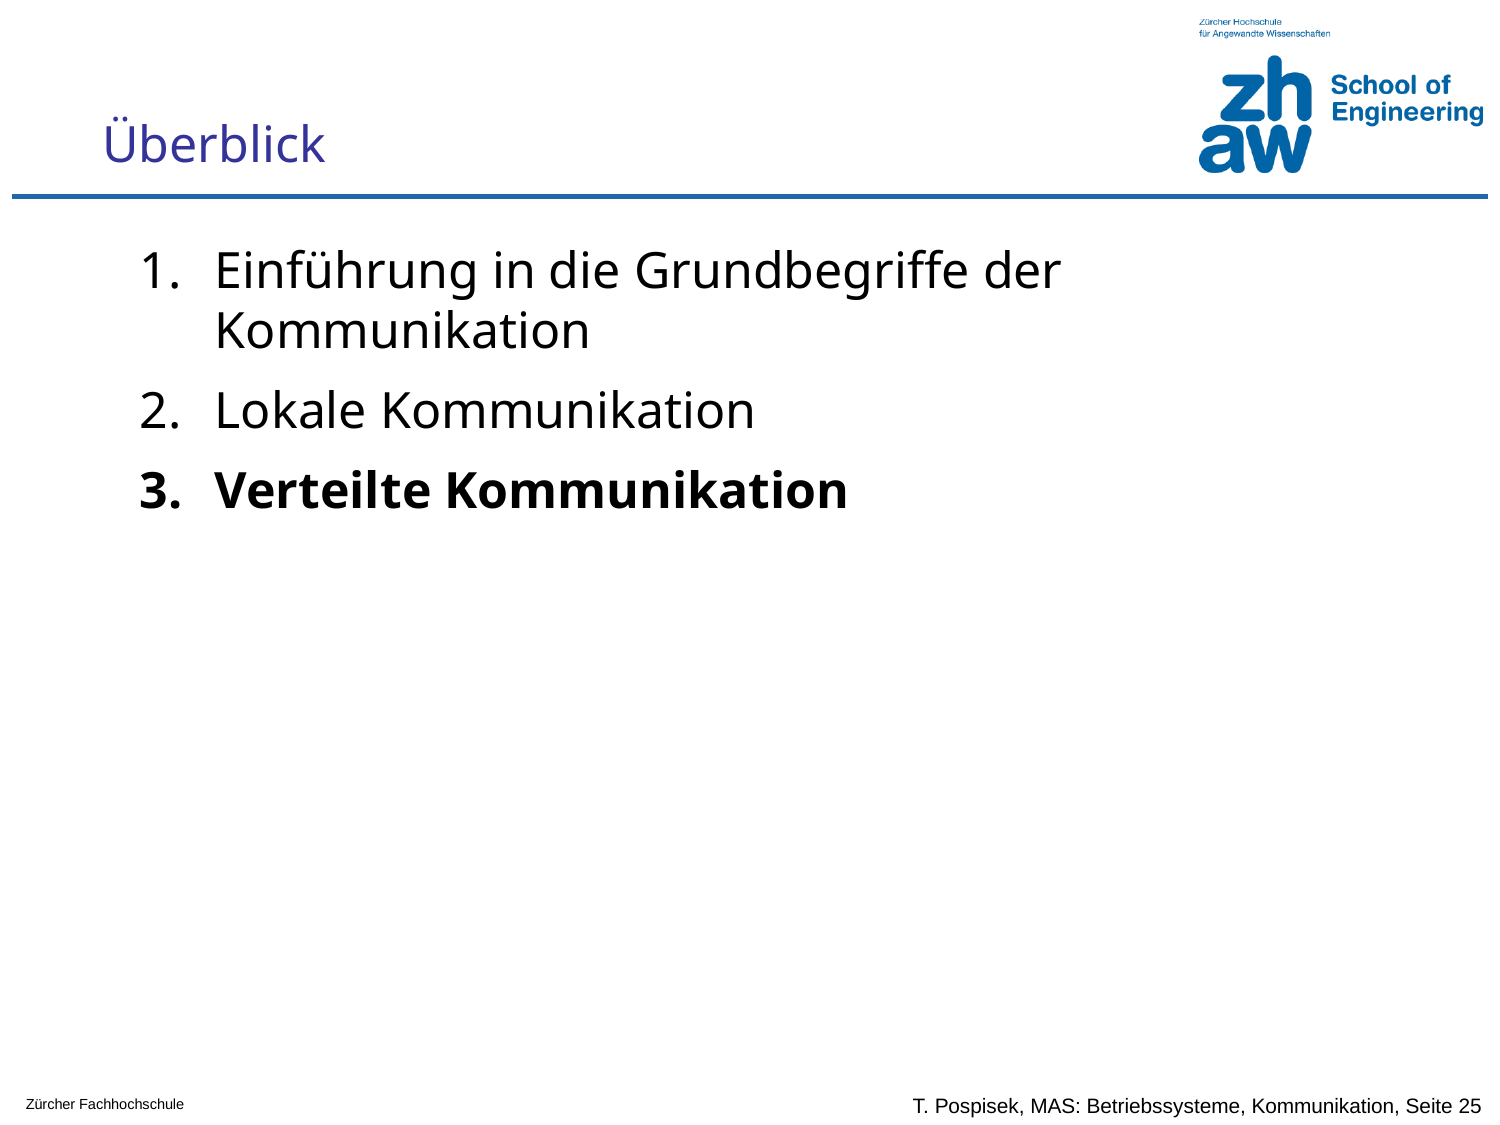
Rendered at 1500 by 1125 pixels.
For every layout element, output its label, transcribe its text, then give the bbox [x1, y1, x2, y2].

picture [1199, 19, 1483, 173]
text_box Einführung in die Grundbegriffe der Kommunikation Lokale Kommunikation Verteilte Kommunikation [124, 231, 1338, 669]
title Überblick [87, 42, 1366, 181]
